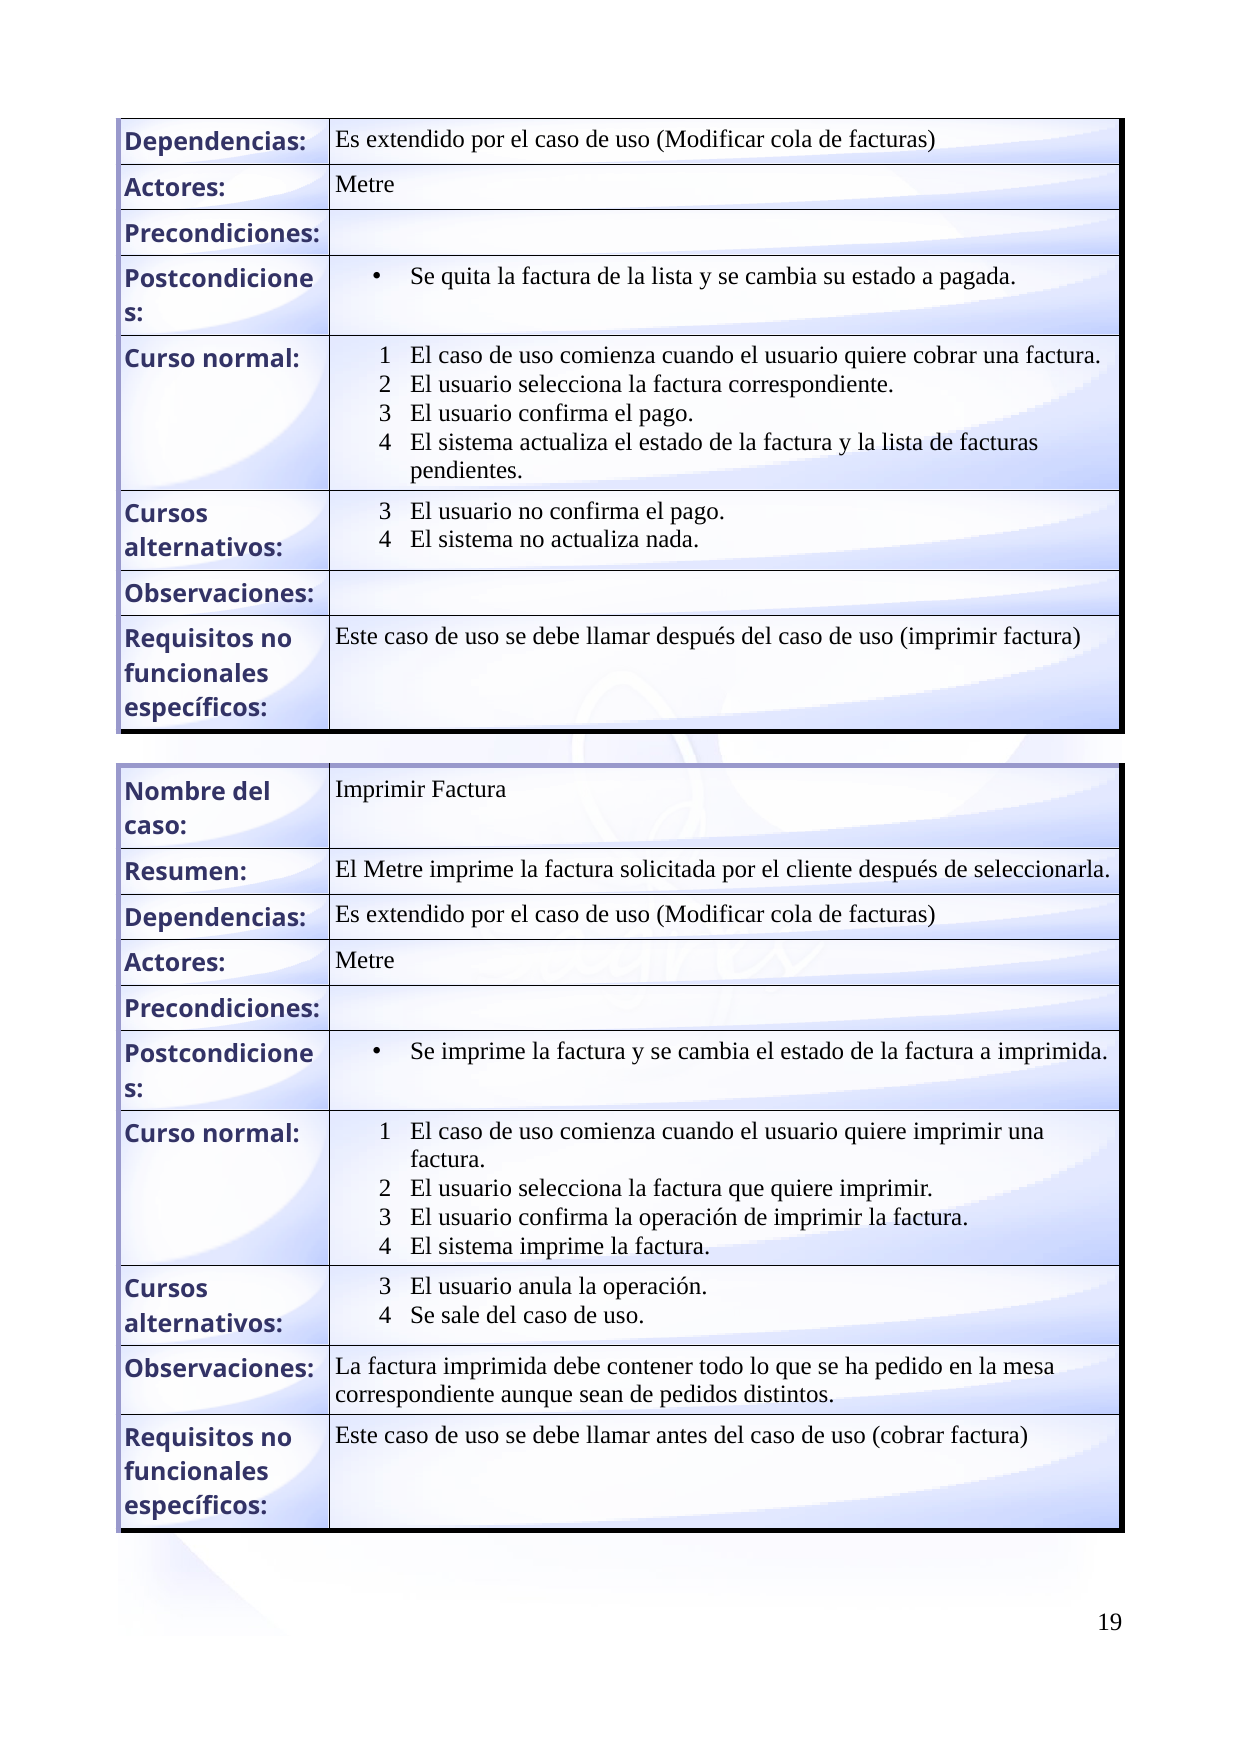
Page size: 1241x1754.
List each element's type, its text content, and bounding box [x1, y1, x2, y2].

table_cell [330, 571, 1119, 615]
table_cell [330, 210, 1119, 255]
table_cell Observaciones: [121, 1346, 329, 1414]
table_cell Requisitos no funcionales específicos: [121, 616, 329, 729]
table_cell Dependencias: [121, 119, 329, 164]
table_cell El Metre imprime la factura solicitada por el cliente después de seleccionarla. [330, 849, 1119, 893]
table_cell La factura imprimida debe contener todo lo que se ha pedido en la mesa correspondiente aunque sean de pedidos distintos. [330, 1346, 1119, 1414]
table_cell Es extendido por el caso de uso (Modificar cola de facturas) [330, 119, 1119, 164]
table_cell Observaciones: [121, 571, 329, 615]
table_cell Curso normal: [121, 336, 329, 490]
table_cell 3 El usuario no confirma el pago. 4 El sistema no actualiza nada. [330, 491, 1119, 570]
table_cell Precondiciones: [121, 986, 329, 1030]
table_cell Cursos alternativos: [121, 491, 329, 570]
picture [118, 734, 1122, 763]
table_cell Resumen: [121, 849, 329, 893]
table_cell [330, 986, 1119, 1030]
table_cell Se imprime la factura y se cambia el estado de la factura a imprimida. [330, 1031, 1119, 1110]
table_cell Se quita la factura de la lista y se cambia su estado a pagada. [330, 256, 1119, 335]
table_cell Cursos alternativos: [121, 1266, 329, 1345]
table_cell Requisitos no funcionales específicos: [121, 1415, 329, 1528]
table_cell Postcondiciones: [121, 256, 329, 335]
table_cell El caso de uso comienza cuando el usuario quiere cobrar una factura. El usuario selecciona la factura correspondiente. El usuario confirma el pago. El sistema actualiza el estado de la factura y la lista de facturas pendientes. [330, 336, 1119, 490]
table_cell Curso normal: [121, 1111, 329, 1265]
picture [118, 1533, 1122, 1636]
table_cell Este caso de uso se debe llamar después del caso de uso (imprimir factura) [330, 616, 1119, 729]
table_cell Dependencias: [121, 895, 329, 939]
table_cell 3 El usuario anula la operación. 4 Se sale del caso de uso. [330, 1266, 1119, 1345]
table_header Nombre del caso: [121, 768, 329, 848]
table_cell Postcondiciones: [121, 1031, 329, 1110]
table_cell Precondiciones: [121, 210, 329, 255]
table_header Imprimir Factura [330, 768, 1119, 848]
table_cell Metre [330, 165, 1119, 209]
table_cell Actores: [121, 165, 329, 209]
table_cell Metre [330, 940, 1119, 985]
table_cell El caso de uso comienza cuando el usuario quiere imprimir una factura. El usuario selecciona la factura que quiere imprimir. El usuario confirma la operación de imprimir la factura. El sistema imprime la factura. [330, 1111, 1119, 1265]
table_cell Actores: [121, 940, 329, 985]
table_cell Es extendido por el caso de uso (Modificar cola de facturas) [330, 895, 1119, 939]
table_cell Este caso de uso se debe llamar antes del caso de uso (cobrar factura) [330, 1415, 1119, 1528]
